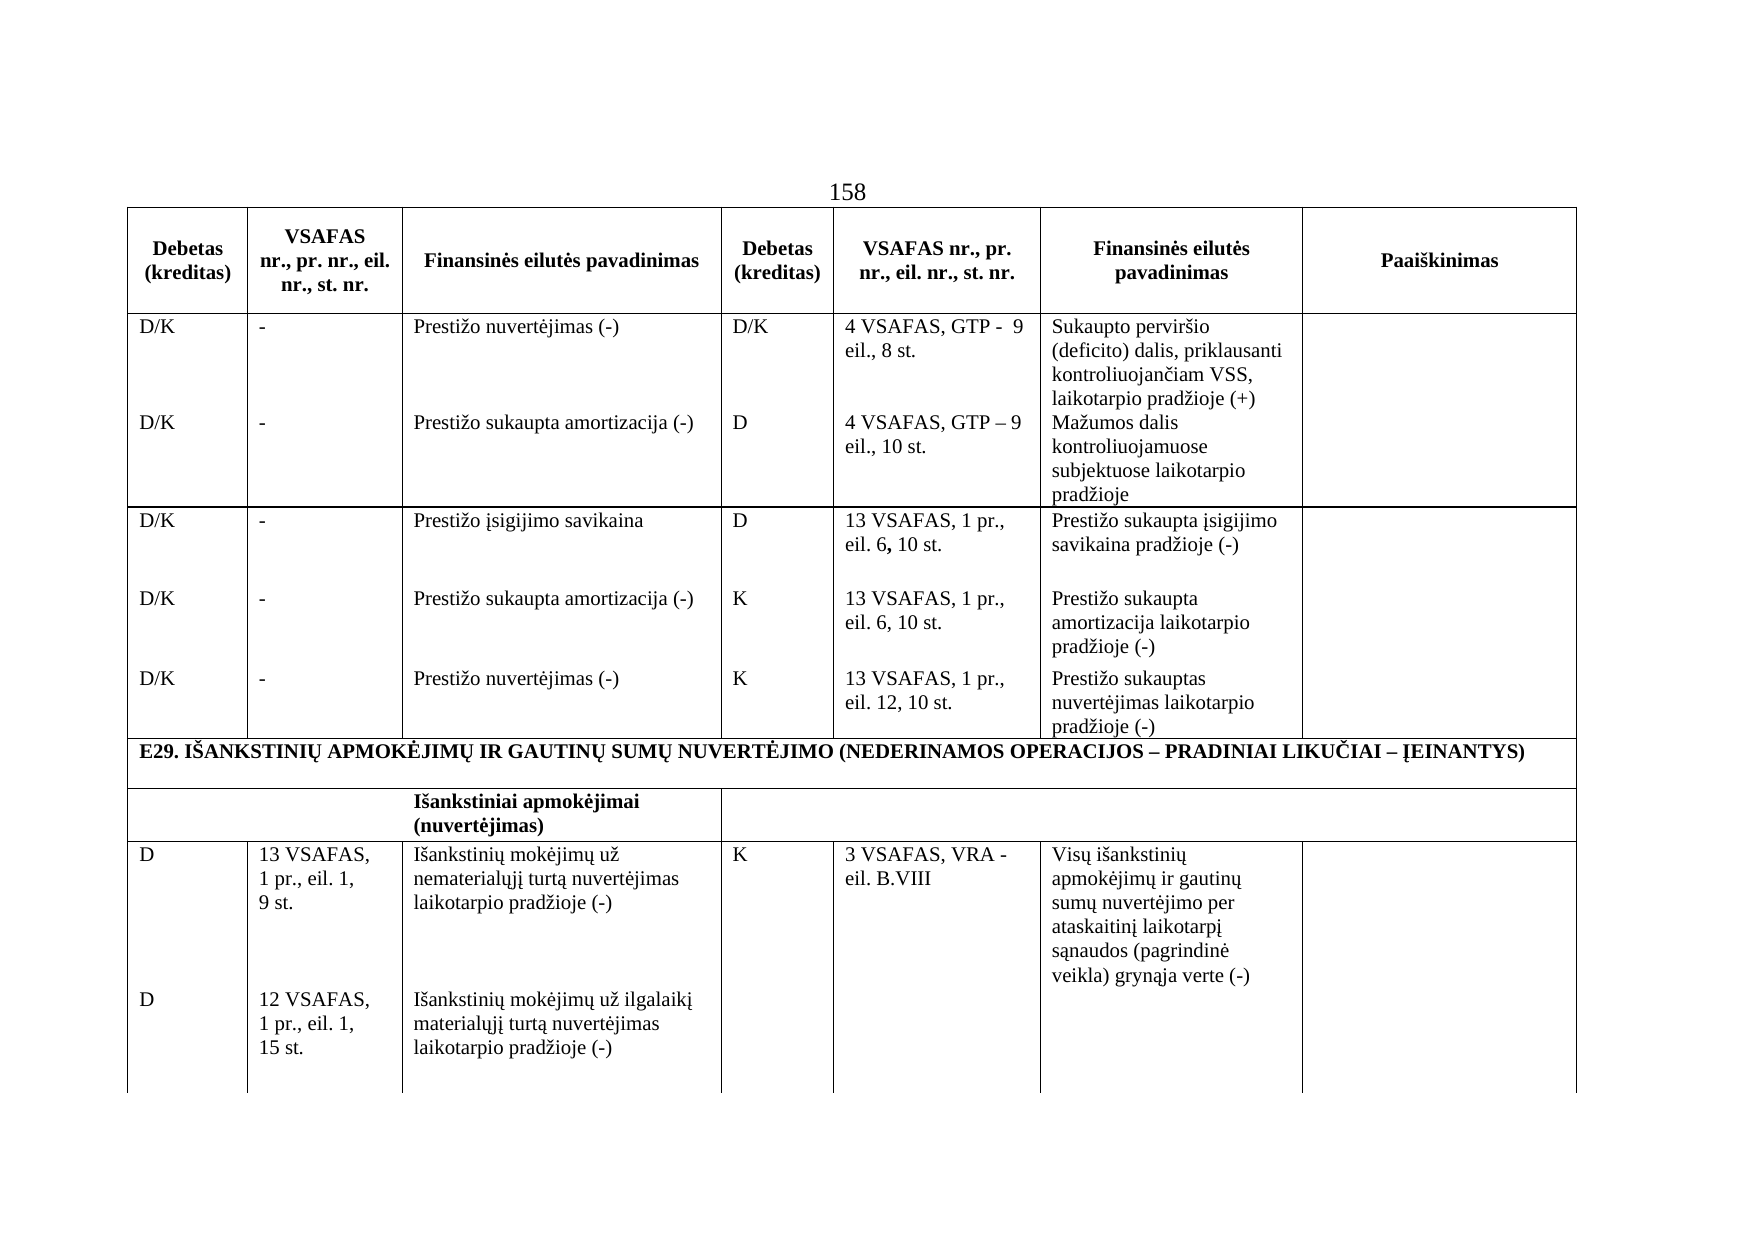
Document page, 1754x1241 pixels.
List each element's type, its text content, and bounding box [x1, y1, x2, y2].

table_cell E29. IŠANKSTINIŲ APMOKĖJIMŲ IR GAUTINŲ SUMŲ NUVERTĖJIMO (NEDERINAMOS OPERACIJOS – PRADINIAI LIKUČIAI – ĮEINANTYS) [128, 739, 1576, 788]
table_cell Prestižo sukaupta įsigijimo savikaina pradžioje (-) [1041, 508, 1302, 586]
table_cell Mažumos dalis kontroliuojamuose subjektuose laikotarpio pradžioje [1041, 410, 1302, 506]
table_cell Prestižo sukauptas nuvertėjimas laikotarpio pradžioje (-) [1041, 666, 1302, 738]
table_cell D [722, 410, 833, 506]
table_cell Išankstinių mokėjimų už ilgalaikį materialųjį turtą nuvertėjimas laikotarpio pradžioje (-) [403, 987, 721, 1093]
table_cell - [248, 508, 402, 586]
table_header Debetas (kreditas) [128, 208, 247, 313]
table_cell [1303, 789, 1576, 841]
table_header VSAFAS nr., pr. nr., eil. nr., st. nr. [834, 208, 1040, 313]
table_cell Visų išankstinių apmokėjimų ir gautinų sumų nuvertėjimo per ataskaitinį laikotarpį sąnaudos (pagrindinė veikla) grynąja verte (-) [1041, 842, 1302, 987]
table_cell [1303, 410, 1576, 506]
table_cell [1303, 666, 1576, 738]
table_cell [1303, 987, 1576, 1093]
table_cell Prestižo nuvertėjimas (-) [403, 666, 721, 738]
table_cell Prestižo įsigijimo savikaina [403, 508, 721, 586]
table_cell Išankstinių mokėjimų už nematerialųjį turtą nuvertėjimas laikotarpio pradžioje (-) [403, 842, 721, 987]
table_cell D [128, 987, 247, 1093]
table_cell 13 VSAFAS, 1 pr., eil. 12, 10 st. [834, 666, 1040, 738]
table_cell 12 VSAFAS, 1 pr., eil. 1, 15 st. [248, 987, 402, 1093]
table_cell [1303, 586, 1576, 666]
table_cell 13 VSAFAS, 1 pr., eil. 1, 9 st. [248, 842, 402, 987]
table_cell [1303, 508, 1576, 586]
table_cell Prestižo sukaupta amortizacija laikotarpio pradžioje (-) [1041, 586, 1302, 666]
table_cell 3 VSAFAS, VRA - eil. B.VIII [834, 842, 1040, 987]
table_cell Išankstiniai apmokėjimai (nuvertėjimas) [402, 789, 721, 841]
table_cell Prestižo sukaupta amortizacija (-) [403, 410, 721, 506]
table_cell Prestižo nuvertėjimas (-) [403, 314, 721, 410]
table_cell D/K [128, 508, 247, 586]
table_cell K [722, 666, 833, 738]
table_cell - [248, 410, 402, 506]
table_cell [834, 789, 1040, 841]
table_header Debetas (kreditas) [722, 208, 833, 313]
table_cell Prestižo sukaupta amortizacija (-) [403, 586, 721, 666]
table_cell D [128, 842, 247, 987]
table_cell D/K [128, 314, 247, 410]
table_cell 13 VSAFAS, 1 pr., eil. 6, 10 st. [834, 508, 1040, 586]
table_cell - [248, 666, 402, 738]
table_header Paaiškinimas [1303, 208, 1576, 313]
table_cell D/K [128, 410, 247, 506]
table_cell [1303, 314, 1576, 410]
table_cell [834, 987, 1040, 1093]
table_cell D/K [128, 666, 247, 738]
table_header Finansinės eilutės pavadinimas [403, 208, 721, 313]
table_header Finansinės eilutės pavadinimas [1041, 208, 1302, 313]
table_cell D/K [128, 586, 247, 666]
table_cell [1041, 987, 1302, 1093]
table_cell 4 VSAFAS, GTP - 9 eil., 8 st. [834, 314, 1040, 410]
table_cell Sukaupto perviršio (deficito) dalis, priklausanti kontroliuojančiam VSS, laikotarpio pradžioje (+) [1041, 314, 1302, 410]
table_cell [722, 987, 833, 1093]
table_cell D [722, 508, 833, 586]
table_cell [722, 789, 834, 841]
table_cell [128, 789, 247, 841]
table_cell K [722, 586, 833, 666]
table_cell [248, 789, 402, 841]
table_cell - [248, 586, 402, 666]
table_cell D/K [722, 314, 833, 410]
table_cell 4 VSAFAS, GTP – 9 eil., 10 st. [834, 410, 1040, 506]
table_cell - [248, 314, 402, 410]
table_cell [1040, 789, 1303, 841]
table_cell K [722, 842, 833, 987]
table_cell 13 VSAFAS, 1 pr., eil. 6, 10 st. [834, 586, 1040, 666]
table_header VSAFAS nr., pr. nr., eil. nr., st. nr. [248, 208, 402, 313]
table_cell [1303, 842, 1576, 987]
